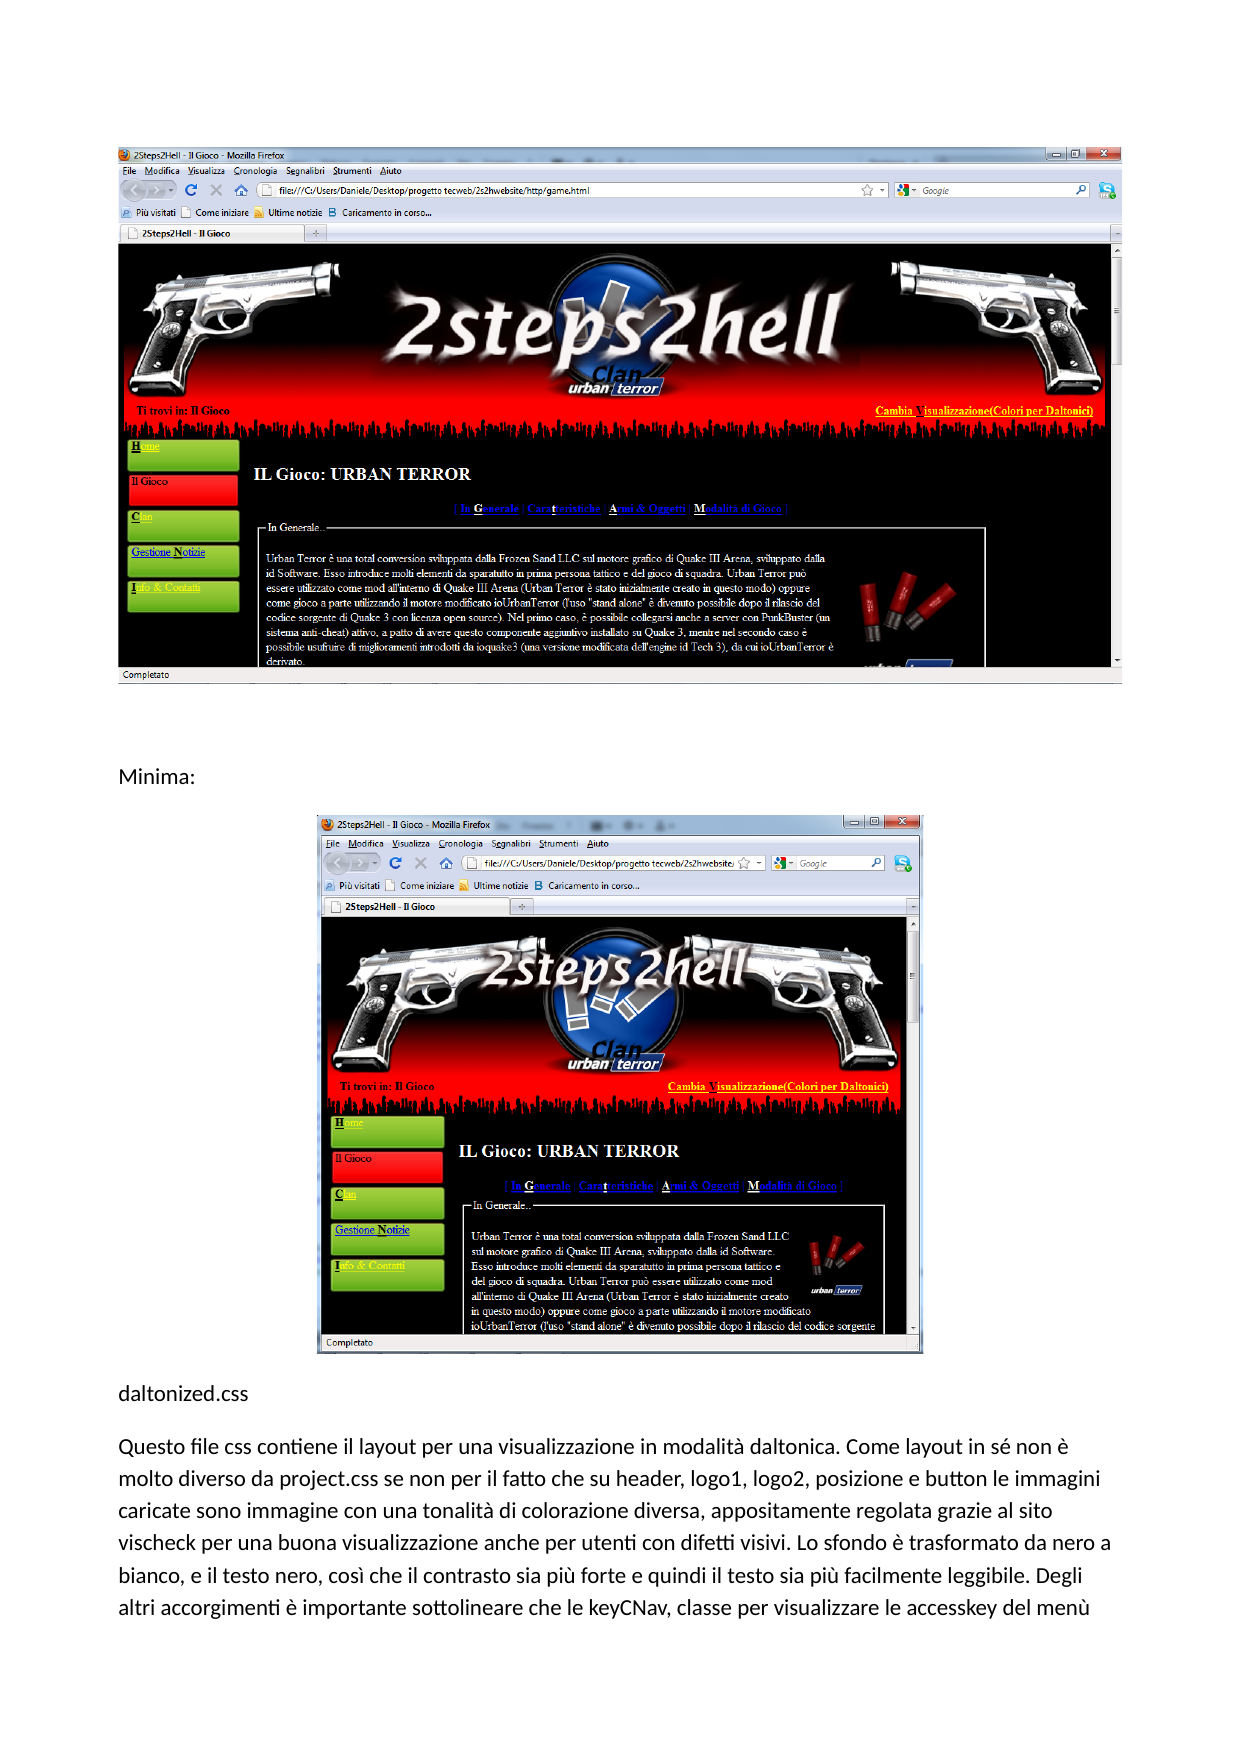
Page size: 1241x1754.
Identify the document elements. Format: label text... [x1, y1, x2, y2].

text Questo file css contiene il layout per una visualizzazione in modalità daltonica. Come layout in sé non è molto diverso da project.css se non per il fatto che su header, logo1, logo2, posizione e button le immagini caricate sono immagine con una tonalità di colorazione diversa, appositamente regolata grazie al sito vischeck per una buona visualizzazione anche per utenti con difetti visivi. Lo sfondo è trasformato da nero a bianco, e il testo nero, così che il contrasto sia più forte e quindi il testo sia più facilmente leggibile. Degli altri accorgimenti è importante sottolineare che le keyCNav, classe per visualizzare le accesskey del menù [118, 1432, 1122, 1621]
picture [316, 815, 924, 1354]
text daltonized.css [118, 1379, 1122, 1407]
picture [118, 147, 1123, 684]
text Minima: [118, 762, 1122, 790]
